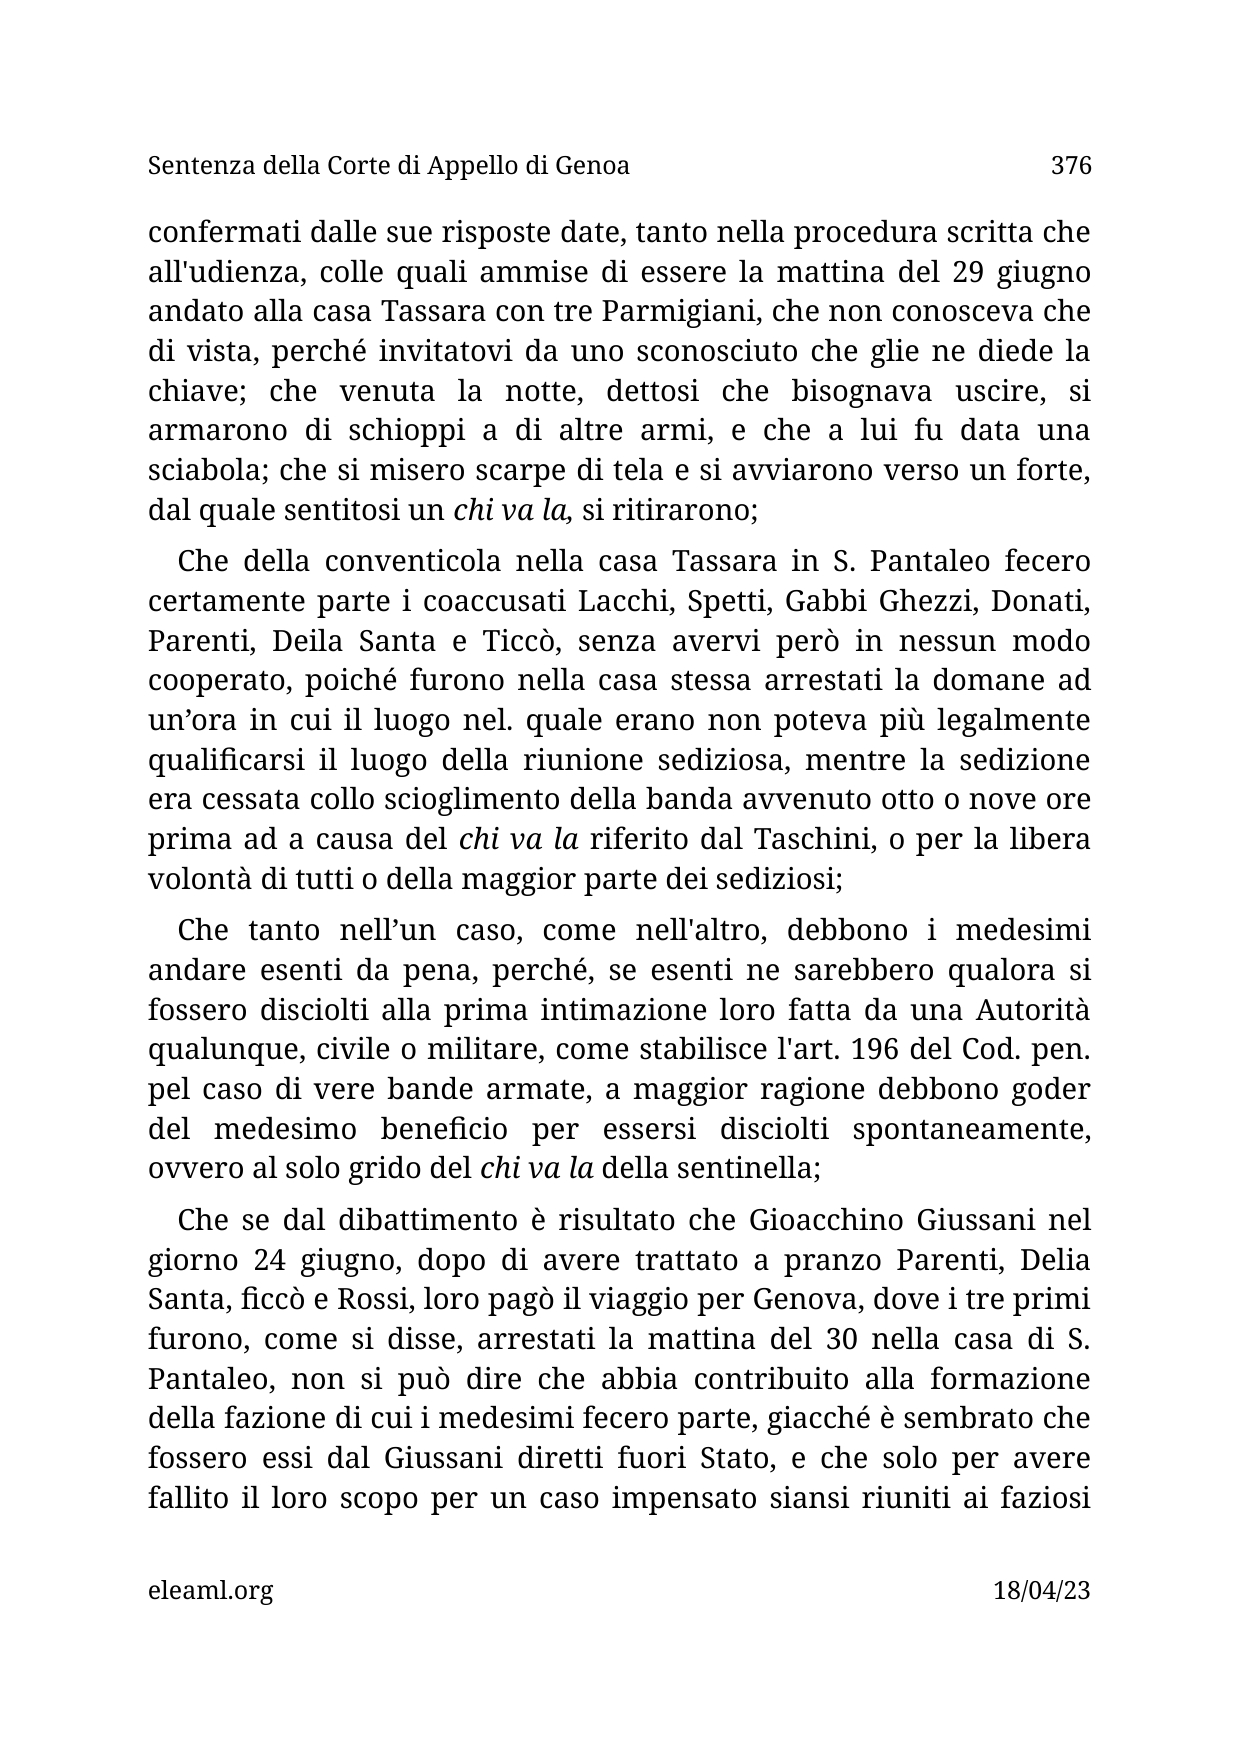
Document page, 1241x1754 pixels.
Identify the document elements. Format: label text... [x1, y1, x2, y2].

text Che della conventicola nella casa Tassara in S. Pantaleo fecero certamente parte i coaccusati Lacchi, Spetti, Gabbi Ghezzi, Donati, Parenti, Deila Santa e Ticcò, senza avervi però in nessun modo cooperato, poiché furono nella casa stessa arrestati la domane ad un’ora in cui il luogo nel. quale erano non poteva più legalmente qualificarsi il luogo della riunione sediziosa, mentre la sedizione era cessata collo scioglimento della banda avvenuto otto o nove ore prima ad a causa del chi va la riferito dal Taschini, o per la libera volontà di tutti o della maggior parte dei sediziosi; [148, 541, 1093, 898]
text confermati dalle sue risposte date, tanto nella procedura scritta che all'udienza, colle quali ammise di essere la mattina del 29 giugno andato alla casa Tassara con tre Parmigiani, che non conosceva che di vista, perché invitatovi da uno sconosciuto che glie ne diede la chiave; che venuta la notte, dettosi che bisognava uscire, si armarono di schioppi a di altre armi, e che a lui fu data una sciabola; che si misero scarpe di tela e si avviarono verso un forte, dal quale sentitosi un chi va la, si ritirarono; [148, 211, 1093, 529]
text Che se dal dibattimento è risultato che Gioacchino Giussani nel giorno 24 giugno, dopo di avere trattato a pranzo Parenti, Delia Santa, ficcò e Rossi, loro pagò il viaggio per Genova, dove i tre primi furono, come si disse, arrestati la mattina del 30 nella casa di S. Pantaleo, non si può dire che abbia contribuito alla formazione della fazione di cui i medesimi fecero parte, giacché è sembrato che fossero essi dal Giussani diretti fuori Stato, e che solo per avere fallito il loro scopo per un caso impensato siansi riuniti ai faziosi [148, 1199, 1093, 1517]
text Che tanto nell’un caso, come nell'altro, debbono i medesimi andare esenti da pena, perché, se esenti ne sarebbero qualora si fossero disciolti alla prima intimazione loro fatta da una Autorità qualunque, civile o militare, come stabilisce l'art. 196 del Cod. pen. pel caso di vere bande armate, a maggior ragione debbono goder del medesimo beneficio per essersi disciolti spontaneamente, ovvero al solo grido del chi va la della sentinella; [148, 909, 1093, 1187]
